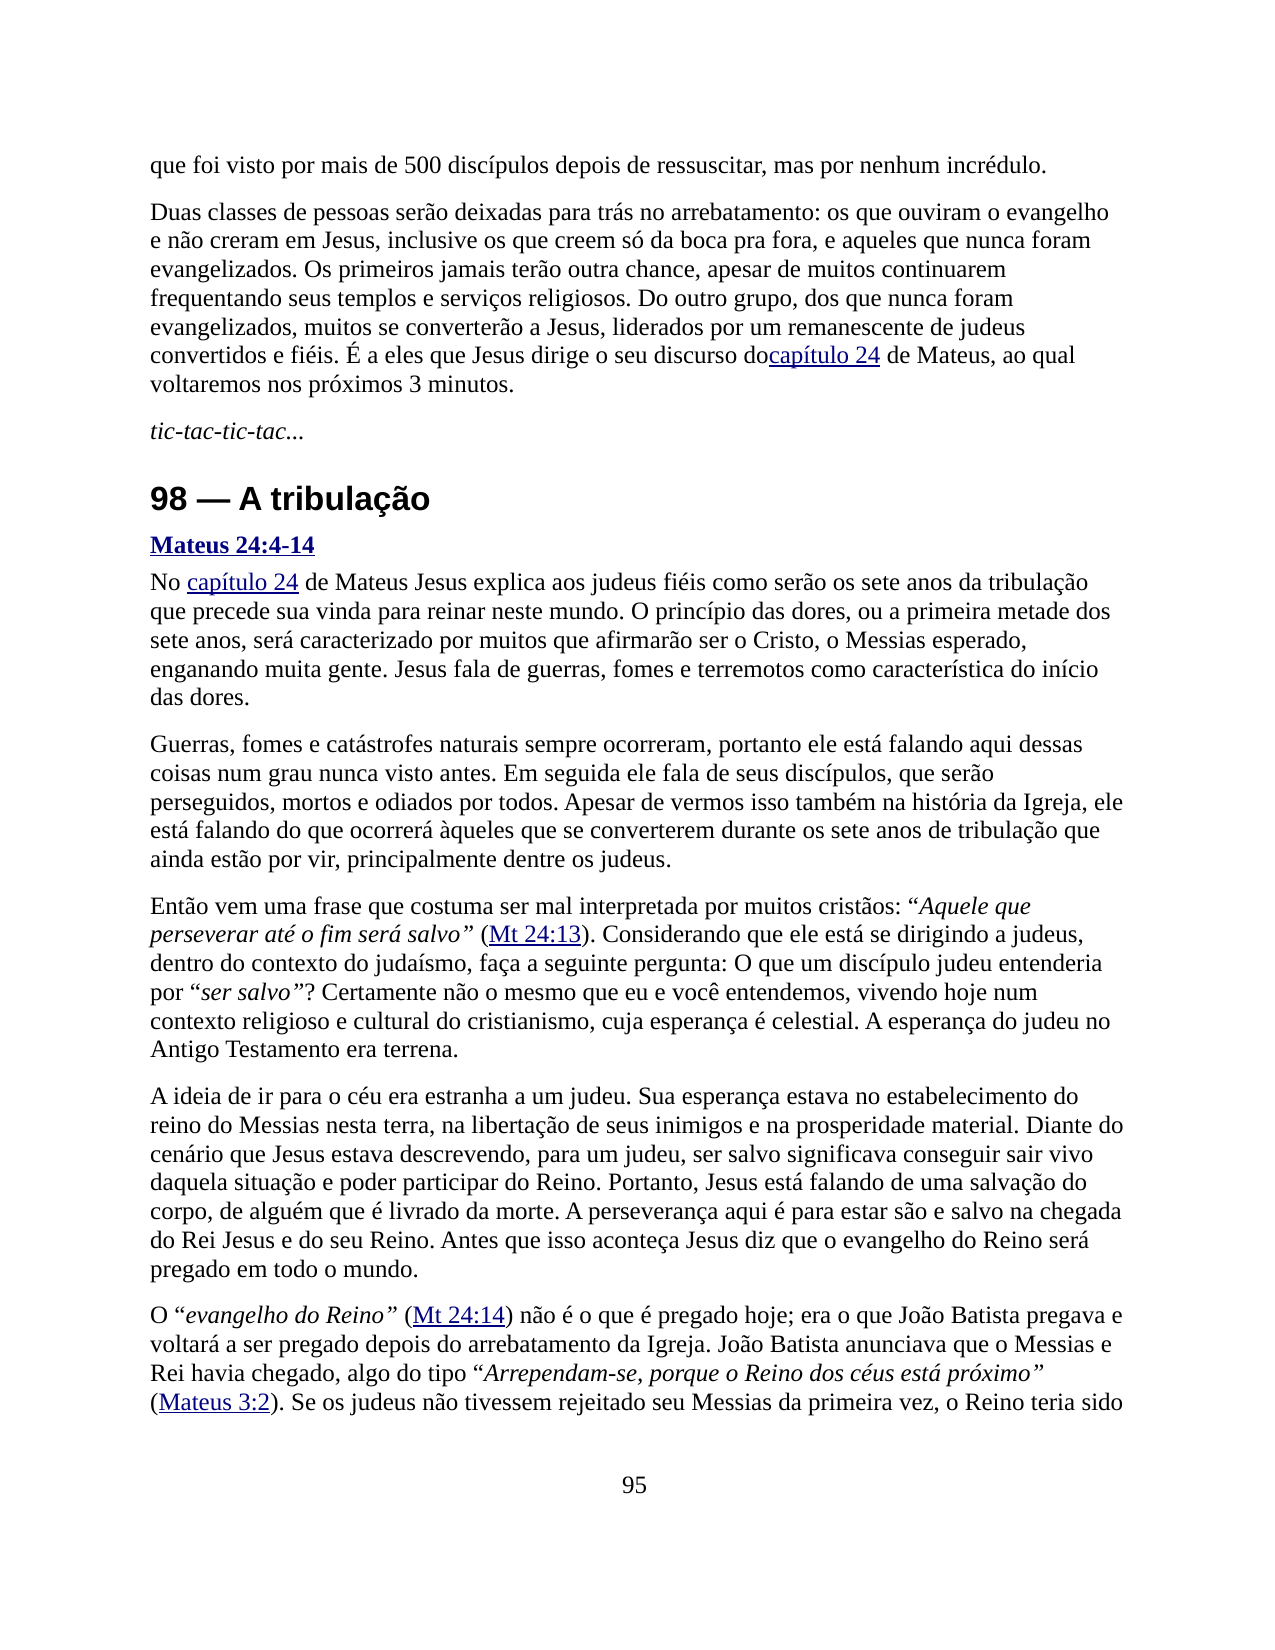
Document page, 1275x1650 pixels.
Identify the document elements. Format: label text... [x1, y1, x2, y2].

text Duas classes de pessoas serão deixadas para trás no arrebatamento: os que ouviram o evangelho e não creram em Jesus, inclusive os que creem só da boca pra fora, e aqueles que nunca foram evangelizados. Os primeiros jamais terão outra chance, apesar de muitos continuarem frequentando seus templos e serviços religiosos. Do outro grupo, dos que nunca foram evangelizados, muitos se converterão a Jesus, liderados por um remanescente de judeus convertidos e fiéis. É a eles que Jesus dirige o seu discurso docapítulo 24 de Mateus, ao qual voltaremos nos próximos 3 minutos. [150, 197, 1125, 398]
text Mateus 24:4-14 [150, 530, 1125, 558]
text No capítulo 24 de Mateus Jesus explica aos judeus fiéis como serão os sete anos da tribulação que precede sua vinda para reinar neste mundo. O princípio das dores, ou a primeira metade dos sete anos, será caracterizado por muitos que afirmarão ser o Cristo, o Messias esperado, enganando muita gente. Jesus fala de guerras, fomes e terremotos como característica do início das dores. [150, 567, 1125, 711]
text O “evangelho do Reino” (Mt 24:14) não é o que é pregado hoje; era o que João Batista pregava e voltará a ser pregado depois do arrebatamento da Igreja. João Batista anunciava que o Messias e Rei havia chegado, algo do tipo “Arrependam-se, porque o Reino dos céus está próximo” (Mateus 3:2). Se os judeus não tivessem rejeitado seu Messias da primeira vez, o Reino teria sido [150, 1300, 1125, 1415]
text Guerras, fomes e catástrofes naturais sempre ocorreram, portanto ele está falando aqui dessas coisas num grau nunca visto antes. Em seguida ele fala de seus discípulos, que serão perseguidos, mortos e odiados por todos. Apesar de vermos isso também na história da Igreja, ele está falando do que ocorrerá àqueles que se converterem durante os sete anos de tribulação que ainda estão por vir, principalmente dentre os judeus. [150, 729, 1125, 873]
text Então vem uma frase que costuma ser mal interpretada por muitos cristãos: “Aquele que perseverar até o fim será salvo” (Mt 24:13). Considerando que ele está se dirigindo a judeus, dentro do contexto do judaísmo, faça a seguinte pergunta: O que um discípulo judeu entenderia por “ser salvo”? Certamente não o mesmo que eu e você entendemos, vivendo hoje num contexto religioso e cultural do cristianismo, cuja esperança é celestial. A esperança do judeu no Antigo Testamento era terrena. [150, 891, 1125, 1063]
subtitle 98 — A tribulação [150, 478, 1125, 517]
text A ideia de ir para o céu era estranha a um judeu. Sua esperança estava no estabelecimento do reino do Messias nesta terra, na libertação de seus inimigos e na prosperidade material. Diante do cenário que Jesus estava descrevendo, para um judeu, ser salvo significava conseguir sair vivo daquela situação e poder participar do Reino. Portanto, Jesus está falando de uma salvação do corpo, de alguém que é livrado da morte. A perseverança aqui é para estar são e salvo na chegada do Rei Jesus e do seu Reino. Antes que isso aconteça Jesus diz que o evangelho do Reino será pregado em todo o mundo. [150, 1081, 1125, 1282]
text tic-tac-tic-tac... [150, 416, 1125, 444]
text que foi visto por mais de 500 discípulos depois de ressuscitar, mas por nenhum incrédulo. [150, 150, 1125, 179]
